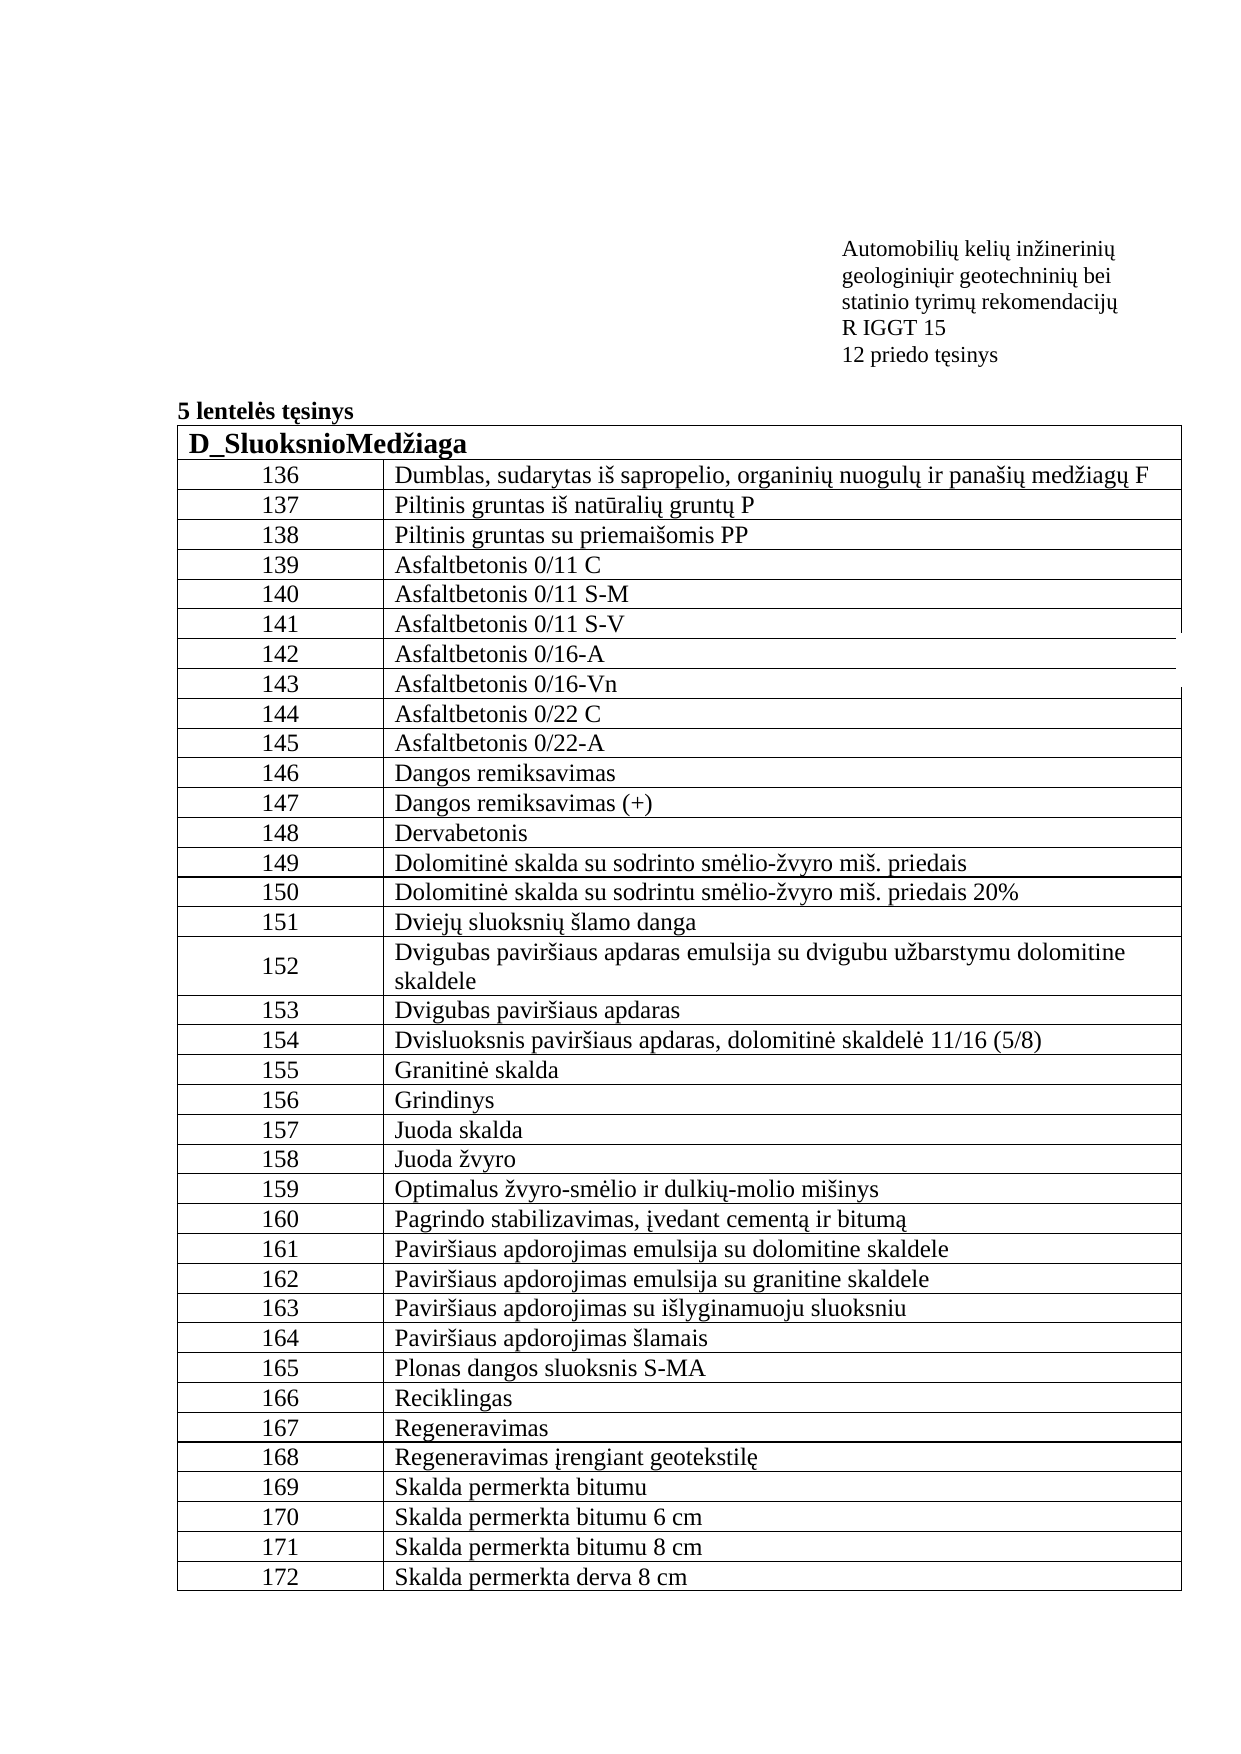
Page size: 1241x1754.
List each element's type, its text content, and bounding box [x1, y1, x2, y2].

table_cell Asfaltbetonis 0/16-A [384, 639, 1176, 668]
table_cell Piltinis gruntas su priemaišomis PP [384, 520, 1181, 549]
table_cell 165 [178, 1353, 383, 1382]
table_cell 144 [178, 699, 383, 727]
table_cell Skalda permerkta bitumu 6 cm [384, 1502, 1181, 1531]
table_cell Asfaltbetonis 0/22 C [384, 699, 1181, 727]
table_cell 145 [178, 729, 383, 757]
table_cell 161 [178, 1234, 383, 1263]
table_cell Plonas dangos sluoksnis S-MA [384, 1353, 1181, 1382]
text 5 lentelės tęsinys [177, 396, 1181, 425]
table_cell Paviršiaus apdorojimas šlamais [384, 1323, 1181, 1352]
table_cell 154 [178, 1025, 383, 1054]
table_cell Reciklingas [384, 1383, 1181, 1412]
table_cell 143 [178, 669, 383, 698]
table_cell Regeneravimas [384, 1413, 1181, 1441]
table_cell Dumblas, sudarytas iš sapropelio, organinių nuogulų ir panašių medžiagų F [384, 460, 1181, 489]
table_cell 162 [178, 1264, 383, 1292]
table_cell Dolomitinė skalda su sodrinto smėlio-žvyro miš. priedais [384, 848, 1181, 876]
table_cell Paviršiaus apdorojimas emulsija su granitine skaldele [384, 1264, 1181, 1292]
table_cell Dvigubas paviršiaus apdaras [384, 996, 1181, 1024]
table_cell 152 [178, 937, 383, 994]
table_cell 155 [178, 1055, 383, 1084]
table_cell Asfaltbetonis 0/22-A [384, 729, 1181, 757]
text R IGGT 15 [842, 314, 1181, 341]
table_cell 149 [178, 848, 383, 876]
table_cell Skalda permerkta derva 8 cm [384, 1562, 1181, 1590]
table_cell Asfaltbetonis 0/16-Vn [384, 669, 1181, 698]
table_cell Paviršiaus apdorojimas emulsija su dolomitine skaldele [384, 1234, 1181, 1263]
table_cell Pagrindo stabilizavimas, įvedant cementą ir bitumą [384, 1204, 1181, 1233]
table_cell 150 [178, 878, 383, 906]
table_cell Regeneravimas įrengiant geotekstilę [384, 1443, 1181, 1471]
table_header D_SluoksnioMedžiaga [178, 426, 1181, 459]
table_cell 167 [178, 1413, 383, 1441]
table_cell Skalda permerkta bitumu [384, 1472, 1181, 1501]
table_cell Granitinė skalda [384, 1055, 1181, 1084]
table_cell 164 [178, 1323, 383, 1352]
table_cell 158 [178, 1145, 383, 1173]
table_cell Dvigubas paviršiaus apdaras emulsija su dvigubu užbarstymu dolomitine skaldele [384, 937, 1181, 994]
table_cell 153 [178, 996, 383, 1024]
table_cell 142 [178, 639, 383, 668]
table_cell 146 [178, 758, 383, 787]
text 12 priedo tęsinys [842, 341, 1181, 367]
text statinio tyrimų rekomendacijų [842, 288, 1181, 314]
table_cell 170 [178, 1502, 383, 1531]
table_cell 160 [178, 1204, 383, 1233]
table_cell 137 [178, 490, 383, 519]
table_cell 139 [178, 550, 383, 578]
table_cell 172 [178, 1562, 383, 1590]
table_cell 159 [178, 1174, 383, 1203]
table_cell Grindinys [384, 1085, 1181, 1114]
table_cell Dangos remiksavimas [384, 758, 1181, 787]
table_cell 156 [178, 1085, 383, 1114]
table_cell 151 [178, 907, 383, 936]
table_cell 163 [178, 1294, 383, 1322]
table_cell Juoda skalda [384, 1115, 1181, 1143]
table_cell Asfaltbetonis 0/11 C [384, 550, 1181, 578]
table_cell 169 [178, 1472, 383, 1501]
table_cell 141 [178, 609, 383, 638]
table_cell Piltinis gruntas iš natūralių gruntų P [384, 490, 1181, 519]
table_cell 138 [178, 520, 383, 549]
table_cell 168 [178, 1443, 383, 1471]
table_cell 157 [178, 1115, 383, 1143]
table_cell Asfaltbetonis 0/11 S-V [384, 609, 1181, 638]
table_cell Optimalus žvyro-smėlio ir dulkių-molio mišinys [384, 1174, 1181, 1203]
table_cell Dangos remiksavimas (+) [384, 788, 1181, 817]
table_cell 166 [178, 1383, 383, 1412]
table_cell Dolomitinė skalda su sodrintu smėlio-žvyro miš. priedais 20% [384, 878, 1181, 906]
table_cell 147 [178, 788, 383, 817]
table_cell Dviejų sluoksnių šlamo danga [384, 907, 1181, 936]
table_cell Asfaltbetonis 0/11 S-M [384, 580, 1181, 608]
table_cell Paviršiaus apdorojimas su išlyginamuoju sluoksniu [384, 1294, 1181, 1322]
table_cell Skalda permerkta bitumu 8 cm [384, 1532, 1181, 1561]
table_cell Juoda žvyro [384, 1145, 1181, 1173]
table_cell 136 [178, 460, 383, 489]
table_cell 148 [178, 818, 383, 847]
text Automobilių kelių inžinerinių [842, 235, 1181, 262]
table_cell 171 [178, 1532, 383, 1561]
table_cell Dvisluoksnis paviršiaus apdaras, dolomitinė skaldelė 11/16 (5/8) [384, 1025, 1181, 1054]
table_cell 140 [178, 580, 383, 608]
table_cell Dervabetonis [384, 818, 1181, 847]
text geologiniųir geotechninių bei [842, 262, 1181, 288]
